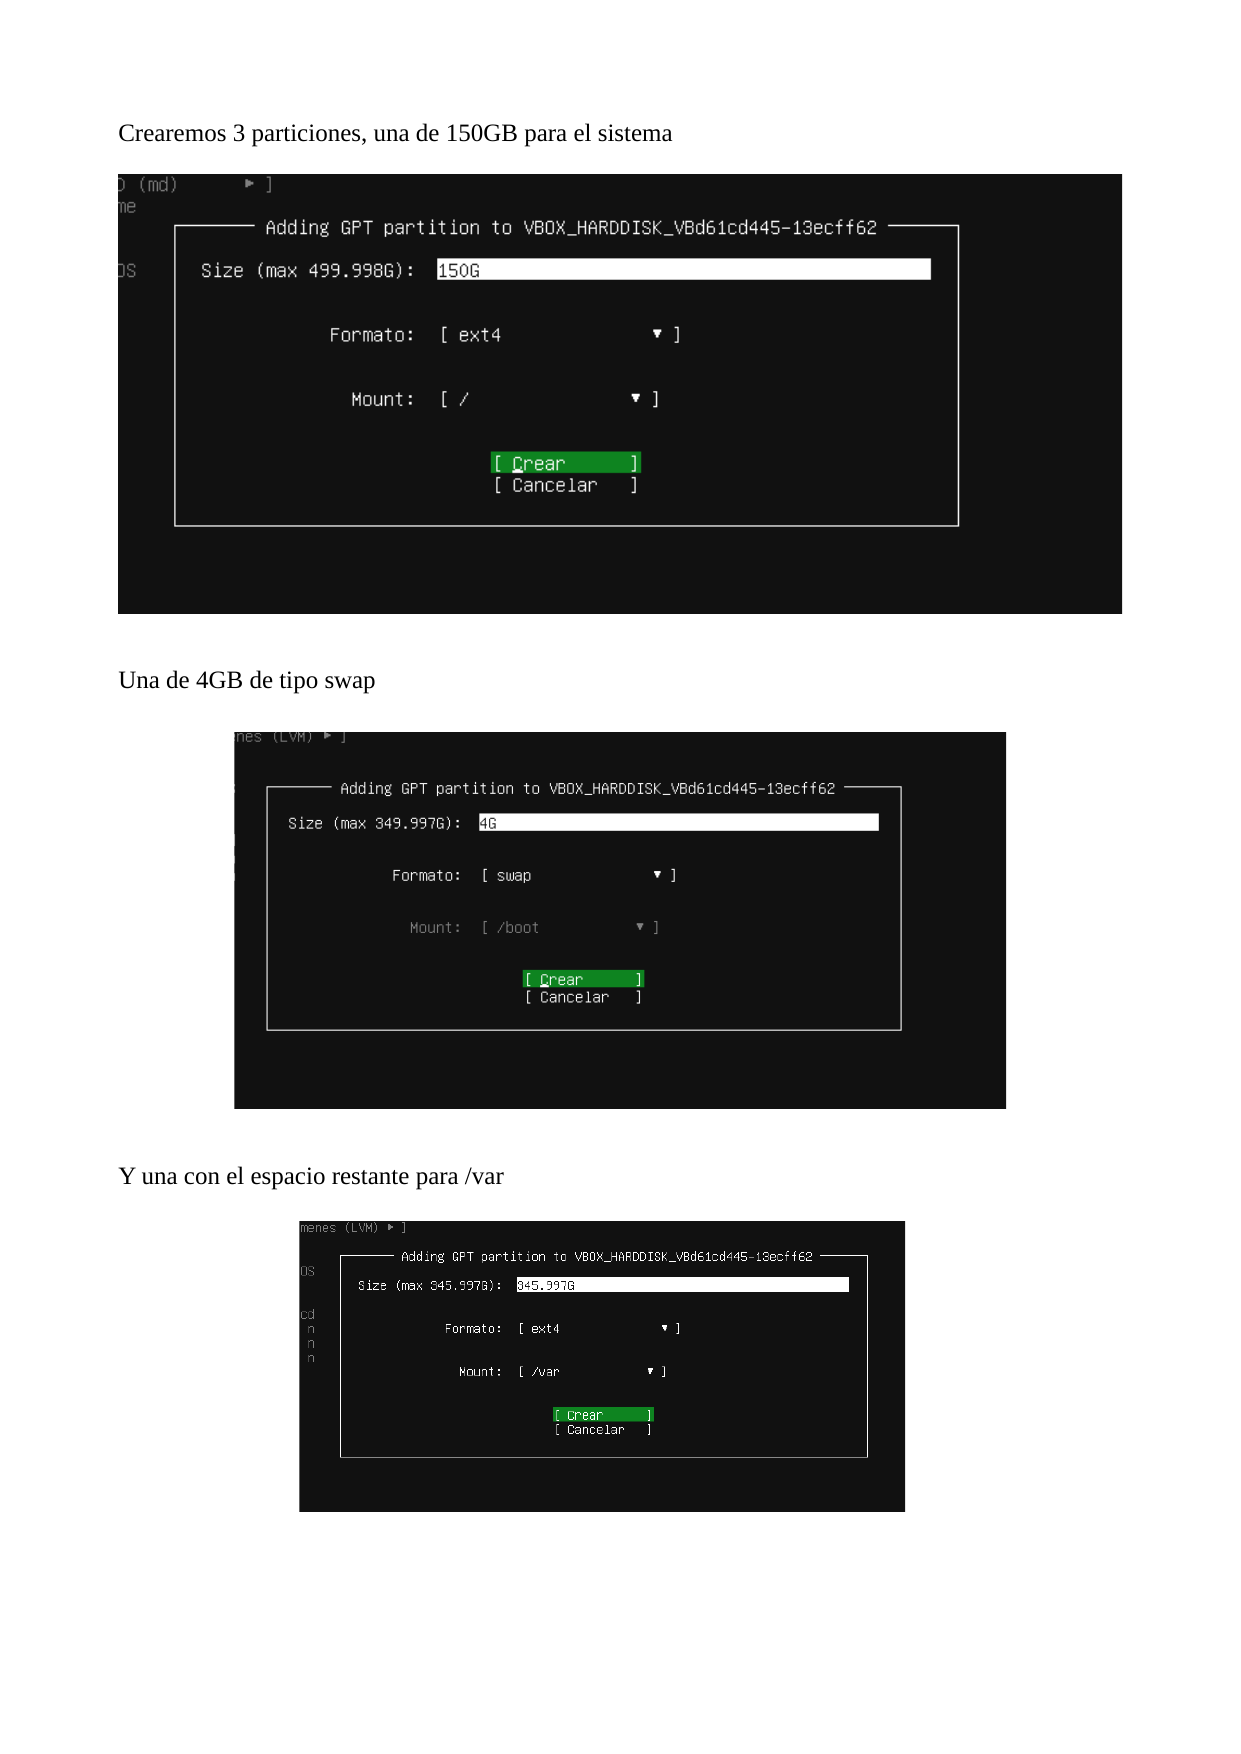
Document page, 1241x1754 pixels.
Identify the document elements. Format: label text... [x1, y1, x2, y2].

picture [118, 174, 1123, 614]
text Una de 4GB de tipo swap [118, 666, 1122, 694]
picture [234, 732, 1007, 1109]
text Y una con el espacio restante para /var [118, 1161, 1122, 1190]
picture [299, 1221, 906, 1512]
text Crearemos 3 particiones, una de 150GB para el sistema [118, 118, 1122, 147]
